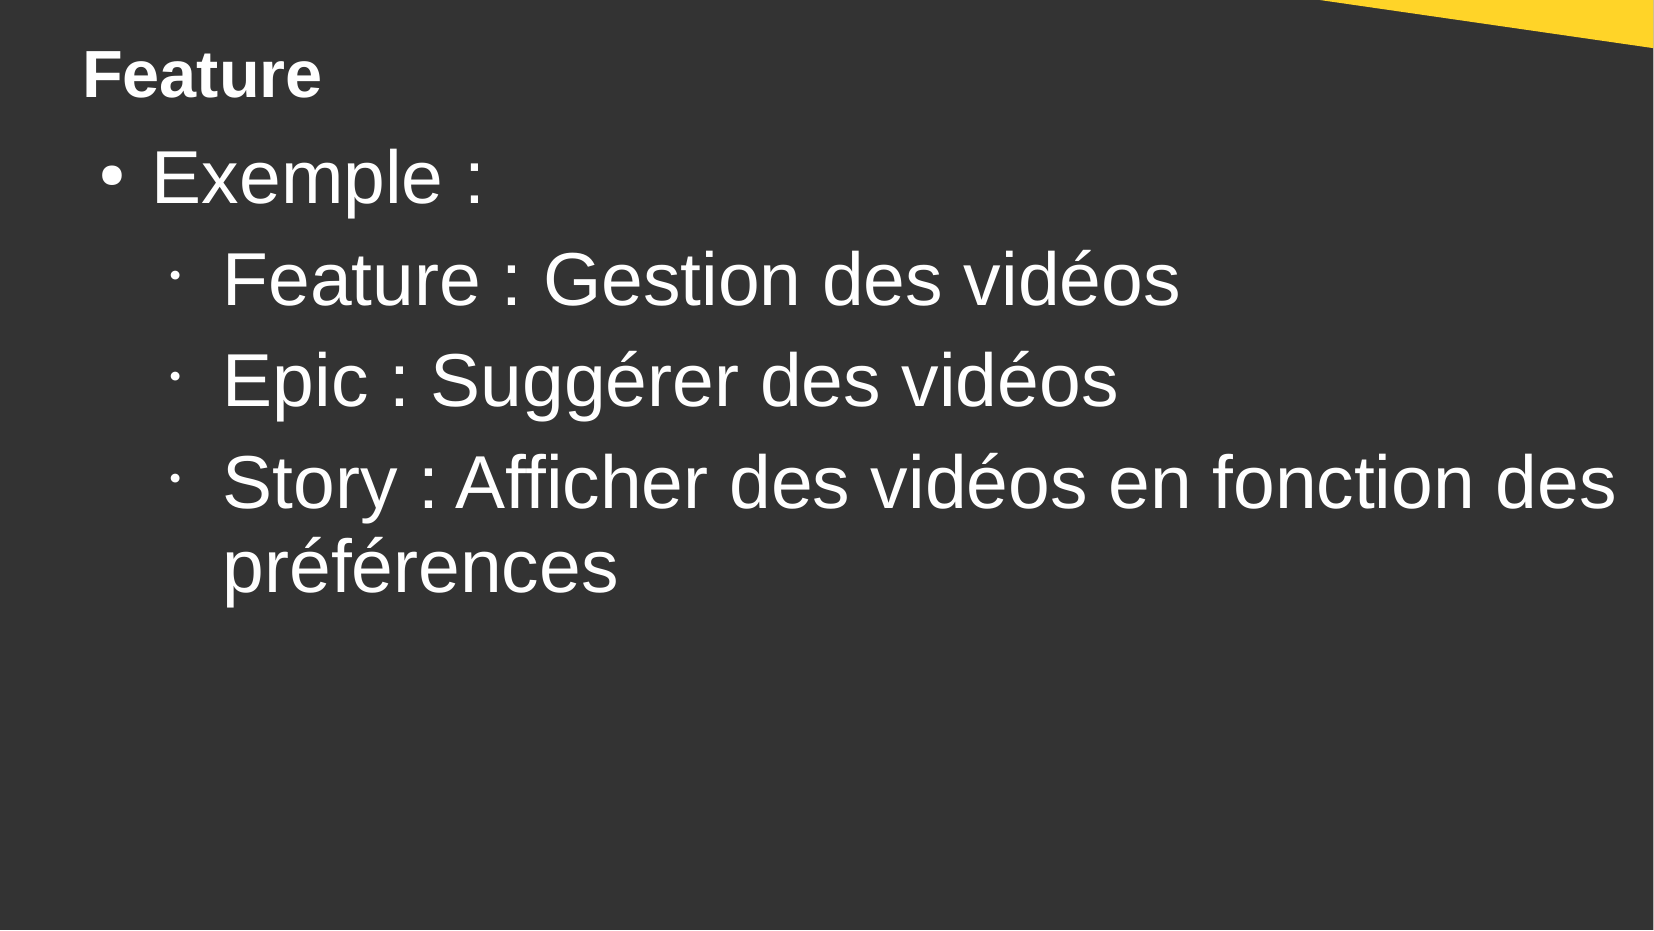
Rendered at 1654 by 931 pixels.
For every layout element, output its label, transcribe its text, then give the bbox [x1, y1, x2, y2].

text_box [1319, 0, 1654, 49]
list Exemple : Feature : Gestion des vidéos Epic : Suggérer des vidéos Story : Afficher des vidéos en fonction des préférences [80, 135, 1620, 777]
title Feature [82, 37, 1571, 122]
